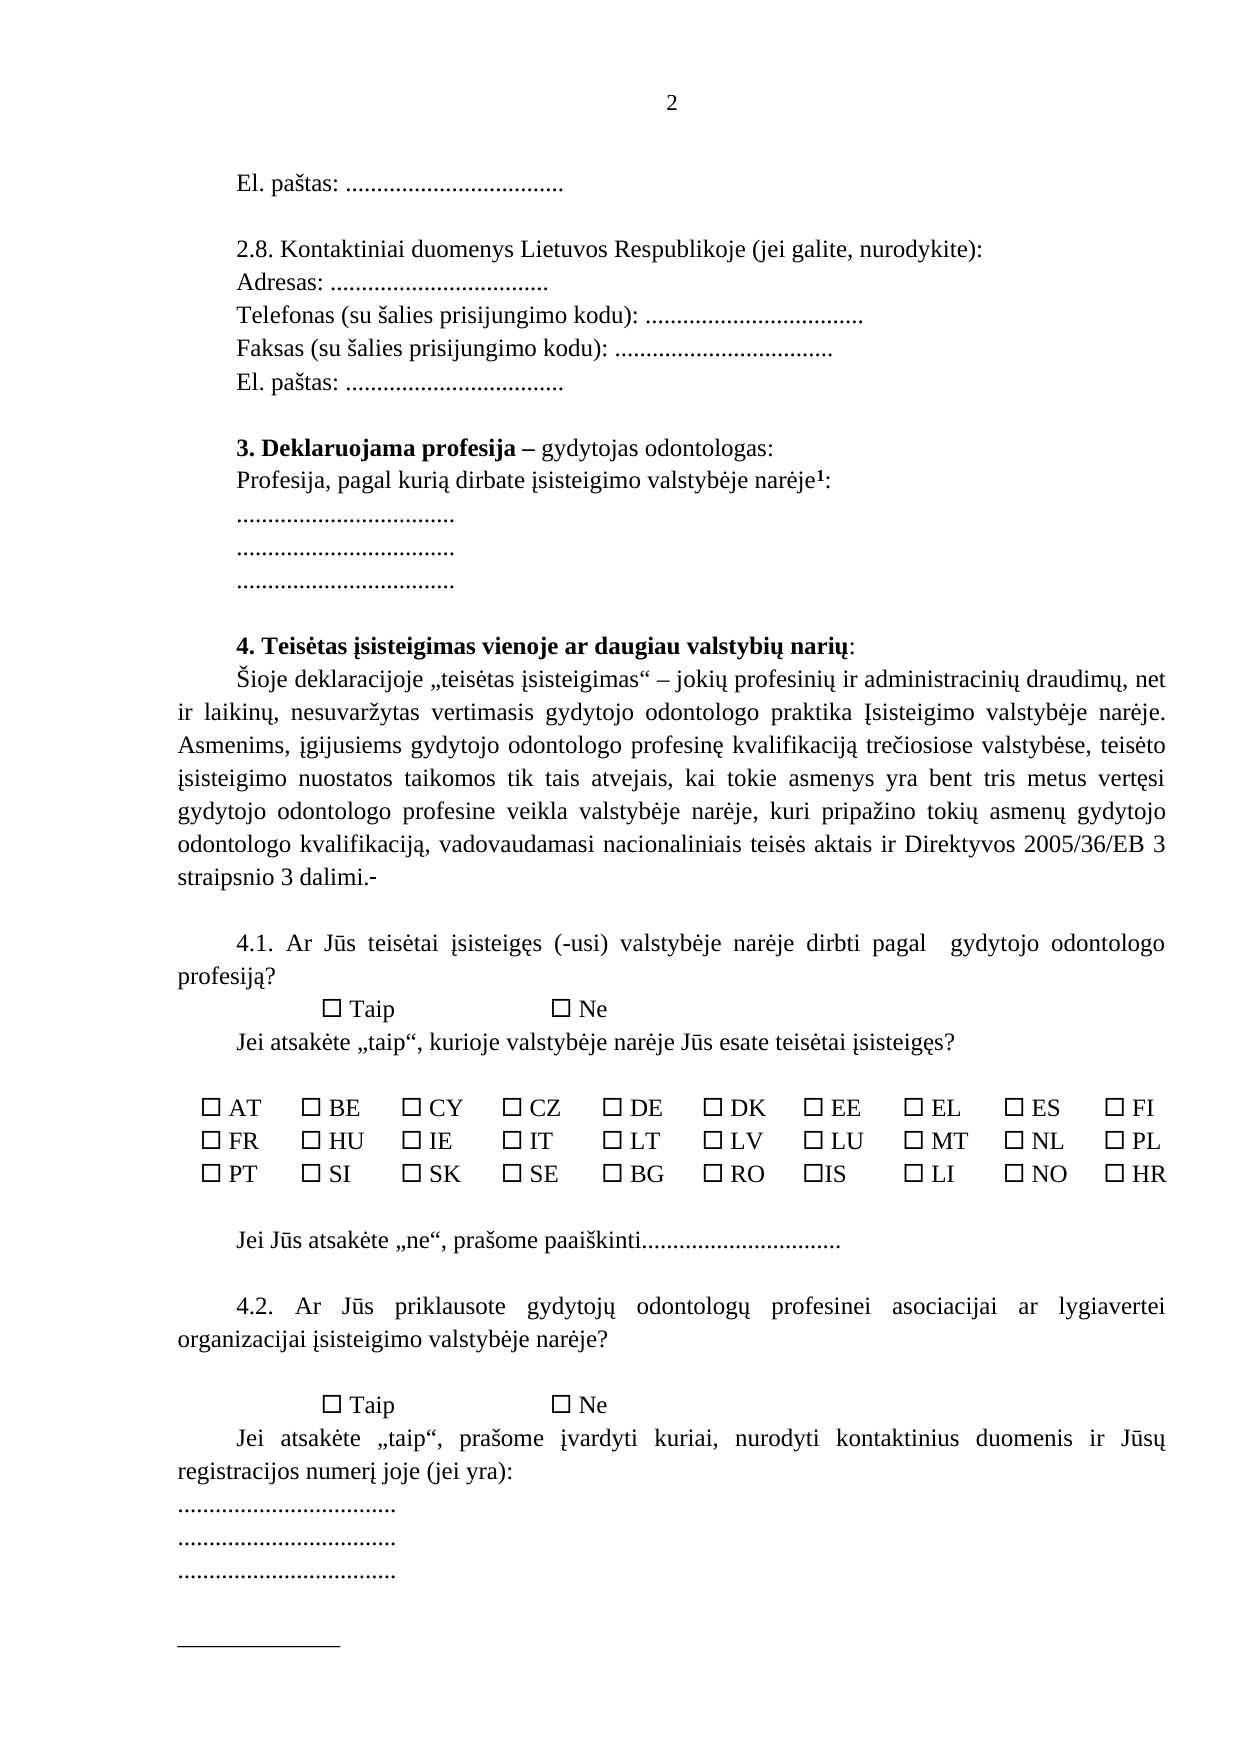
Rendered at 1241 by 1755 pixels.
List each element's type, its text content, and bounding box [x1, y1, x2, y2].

table_header  EE [791, 1093, 891, 1126]
text Jei atsakėte „taip“, kurioje valstybėje narėje Jūs esate teisėtai įsisteigęs? [177, 1027, 1167, 1056]
text ................................... [177, 1489, 1167, 1518]
table_cell  HU [289, 1126, 389, 1159]
text ................................... [177, 1555, 1167, 1584]
table_header  ES [992, 1093, 1092, 1126]
text ................................... [177, 499, 1167, 527]
table_header  BE [289, 1093, 389, 1126]
table_cell  IT [490, 1126, 590, 1159]
table_cell  SE [490, 1159, 590, 1225]
table_header  AT [189, 1093, 289, 1126]
table_cell  LU [791, 1126, 891, 1159]
table_header  Taip [177, 994, 538, 1027]
text ................................... [177, 532, 1167, 560]
text ................................... [177, 565, 1167, 593]
text 2.8. Kontaktiniai duomenys Lietuvos Respublikoje (jei galite, nurodykite): [177, 234, 1167, 263]
table_cell  LI [891, 1159, 992, 1225]
table_cell  PL [1092, 1126, 1192, 1159]
text Faksas (su šalies prisijungimo kodu): ................................... [177, 333, 1167, 362]
table_header  CY [389, 1093, 489, 1126]
text ................................... [177, 1522, 1167, 1551]
table_header  Taip [177, 1390, 538, 1423]
text Jei atsakėte „taip“, prašome įvardyti kuriai, nurodyti kontaktinius duomenis ir Jūsų registracijos numerį joje (jei yra): [177, 1423, 1167, 1485]
table_header  Ne [539, 1390, 1122, 1423]
text 4.1. Ar Jūs teisėtai įsisteigęs (-usi) valstybėje narėje dirbti pagal gydytojo odontologo profesiją? [177, 928, 1167, 990]
table_cell  NL [992, 1126, 1092, 1159]
table_cell  SK [389, 1159, 489, 1225]
table_header  DE [590, 1093, 690, 1126]
text Adresas: ................................... [177, 267, 1167, 296]
text El. paštas: ................................... [177, 168, 1167, 197]
table_cell  MT [891, 1126, 992, 1159]
table_header  Ne [539, 994, 1122, 1027]
table_cell  SI [289, 1159, 389, 1225]
table_cell  HR [1092, 1159, 1192, 1225]
text 4. Teisėtas įsisteigimas vienoje ar daugiau valstybių narių: [177, 631, 1167, 659]
table_cell IS [791, 1159, 891, 1225]
text Jei Jūs atsakėte „ne“, prašome paaiškinti................................ [236, 1225, 1167, 1254]
table_cell  IE [389, 1126, 489, 1159]
table_cell  NO [992, 1159, 1092, 1225]
text Šioje deklaracijoje „teisėtas įsisteigimas“ – jokių profesinių ir administracinių draudimų, net ir laikinų, nesuvaržytas vertimasis gydytojo odontologo praktika Įsisteigimo valstybėje narėje. Asmenims, įgijusiems gydytojo odontologo profesinę kvalifikaciją trečiosiose valstybėse, teisėto įsisteigimo nuostatos taikomos tik tais atvejais, kai tokie asmenys yra bent tris metus vertęsi gydytojo odontologo profesine veikla valstybėje narėje, kuri pripažino tokių asmenų gydytojo odontologo kvalifikaciją, vadovaudamasi nacionaliniais teisės aktais ir Direktyvos 2005/36/EB 3 straipsnio 3 dalimi. [177, 664, 1167, 891]
table_cell  LT [590, 1126, 690, 1159]
table_cell  FR [189, 1126, 289, 1159]
table_header  EL [891, 1093, 992, 1126]
text _____________ [177, 1621, 1167, 1650]
text Telefonas (su šalies prisijungimo kodu): ................................... [177, 301, 1167, 329]
text El. paštas: ................................... [177, 367, 1167, 395]
table_header  DK [690, 1093, 791, 1126]
table_cell  PT [189, 1159, 289, 1225]
text 3. Deklaruojama profesija – gydytojas odontologas: [177, 433, 1167, 461]
table_header  CZ [490, 1093, 590, 1126]
table_header  FI [1092, 1093, 1192, 1126]
table_cell  BG [590, 1159, 690, 1225]
table_cell  RO [690, 1159, 791, 1225]
text Profesija, pagal kurią dirbate įsisteigimo valstybėje narėje1: [177, 466, 1167, 494]
table_cell  LV [690, 1126, 791, 1159]
text 4.2. Ar Jūs priklausote gydytojų odontologų profesinei asociacijai ar lygiavertei organizacijai įsisteigimo valstybėje narėje? [177, 1291, 1167, 1353]
